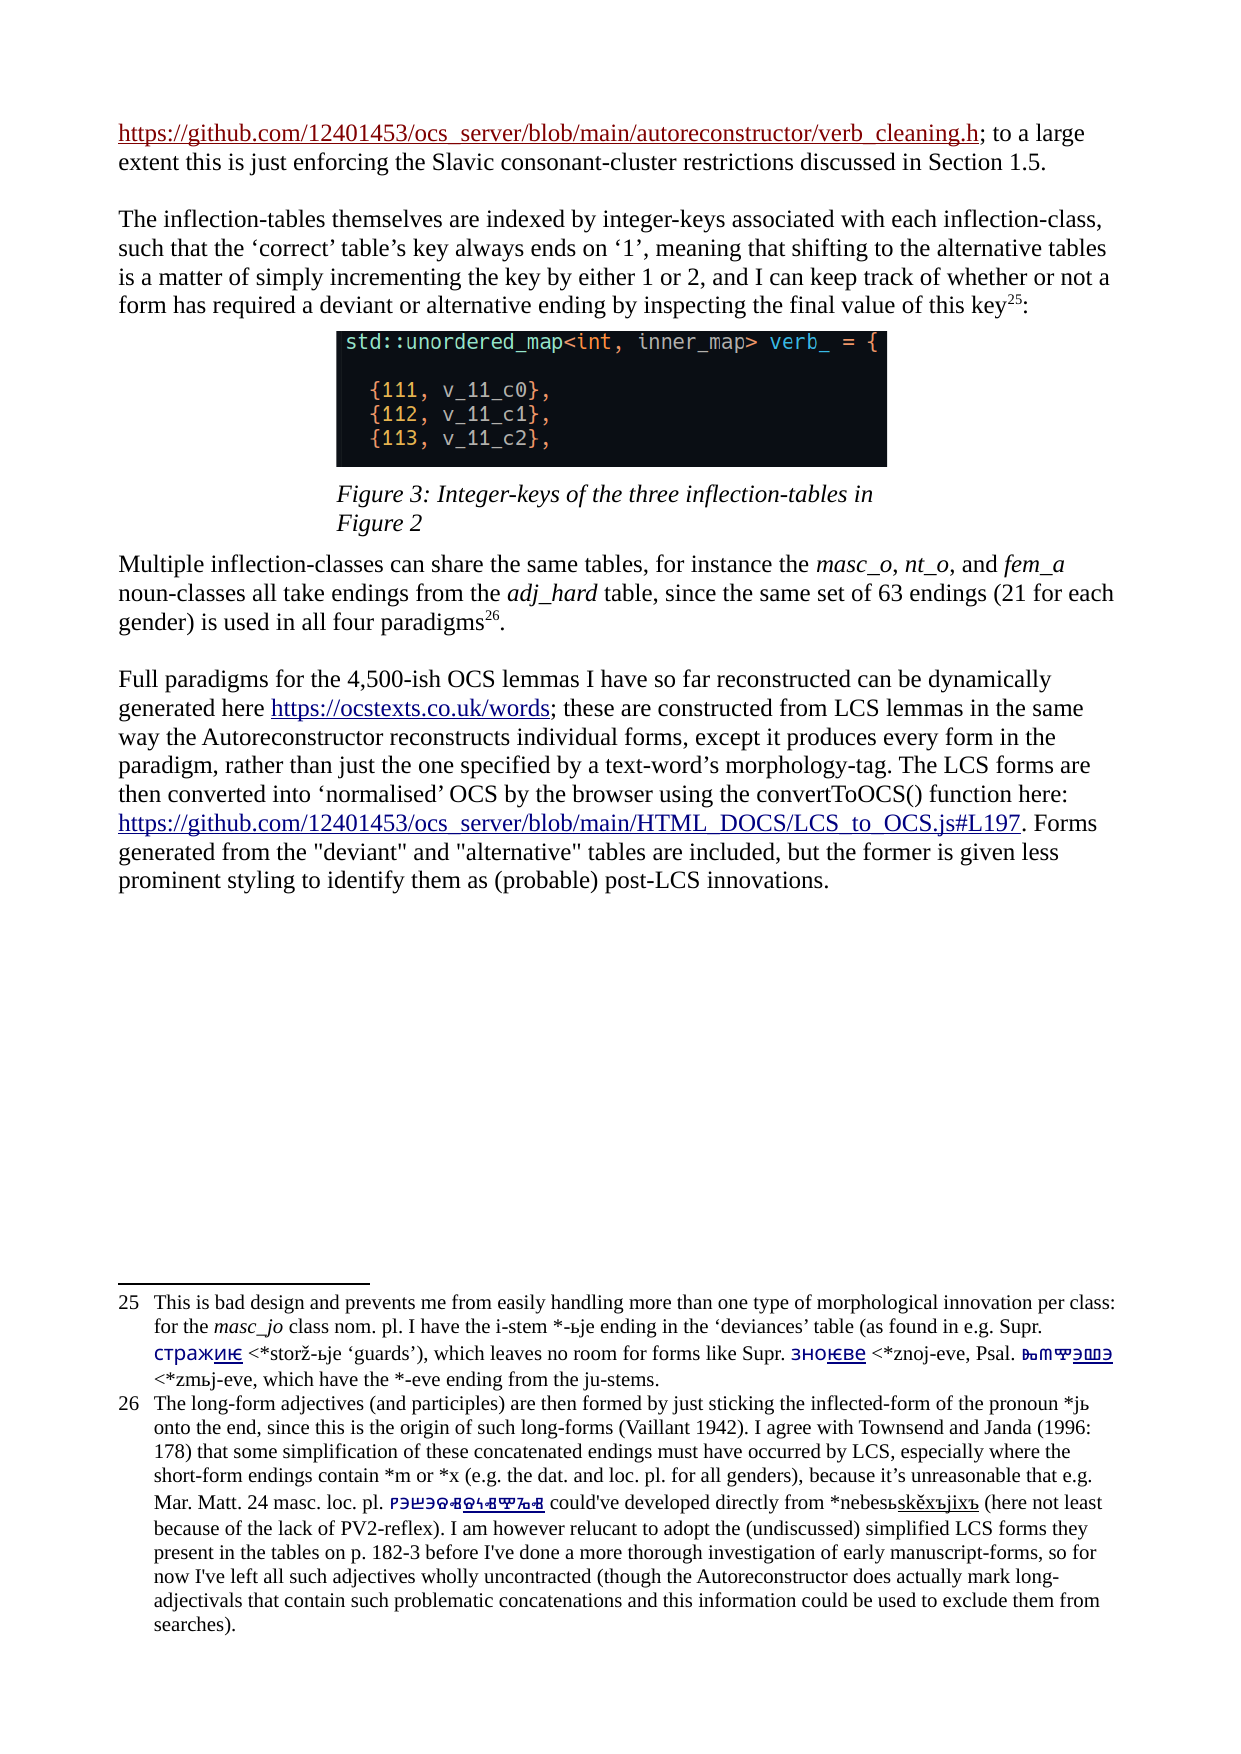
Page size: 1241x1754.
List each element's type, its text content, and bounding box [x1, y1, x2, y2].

text The long-form adjectives (and participles) are then formed by just sticking the inflected-form of the pronoun *jь onto the end, since this is the origin of such long-forms (Vaillant 1942). I agree with Townsend and Janda (1996: 178) that some simplification of these concatenated endings must have occurred by LCS, especially where the short-form endings contain *m or *x (e.g. the dat. and loc. pl. for all genders), because it’s unreasonable that e.g. Mar. Matt. 24 masc. loc. pl. ⱀⰵⰱⰵⱄⱏⱄⰽⱏⰹⱈⱏ could've developed directly from *nebesьskěxъjixъ (here not least because of the lack of PV2-reflex). I am however relucant to adopt the (undiscussed) simplified LCS forms they present in the tables on p. 182-3 before I've done a more thorough investigation of early manuscript-forms, so for now I've left all such adjectives wholly uncontracted (though the Autoreconstructor does actually mark long-adjectivals that contain such problematic concatenations and this information could be used to exclude them from searches). [118, 1391, 1122, 1636]
text Figure 3: Integer-keys of the three inflection-tables in Figure 2 [336, 467, 887, 537]
picture [336, 331, 888, 467]
text This is bad design and prevents me from easily handling more than one type of morphological innovation per class: for the masc_jo class nom. pl. I have the i-stem *‑ьje ending in the ‘deviances’ table (as found in e.g. Supr. стражиѥ <*storž‑ьje ‘guards’), which leaves no room for forms like Supr. зноѥве <*znoj‑eve, Psal. ⰸⰿⰹⰵⰲⰵ <*zmьj‑eve, which have the *‑eve ending from the ju-stems. [118, 1290, 1122, 1391]
text The inflection-tables themselves are indexed by integer-keys associated with each inflection-class, such that the ‘correct’ table’s key always ends on ‘1’, meaning that shifting to the alternative tables is a matter of simply incrementing the key by either 1 or 2, and I can keep track of whether or not a form has required a deviant or alternative ending by inspecting the final value of this key: [118, 204, 1122, 319]
text Multiple inflection-classes can share the same tables, for instance the masc_o, nt_o, and fem_a noun-classes all take endings from the adj_hard table, since the same set of 63 endings (21 for each gender) is used in all four paradigms. [118, 549, 1122, 636]
text https://github.com/12401453/ocs_server/blob/main/autoreconstructor/verb_cleaning.h; to a large extent this is just enforcing the Slavic consonant-cluster restrictions discussed in Section 1.5. [118, 118, 1122, 176]
text Full paradigms for the 4,500-ish OCS lemmas I have so far reconstructed can be dynamically generated here https://ocstexts.co.uk/words; these are constructed from LCS lemmas in the same way the Autoreconstructor reconstructs individual forms, except it produces every form in the paradigm, rather than just the one specified by a text-word’s morphology-tag. The LCS forms are then converted into ‘normalised’ OCS by the browser using the convertToOCS() function here: https://github.com/12401453/ocs_server/blob/main/HTML_DOCS/LCS_to_OCS.js#L197. Forms generated from the "deviant" and "alternative" tables are included, but the former is given less prominent styling to identify them as (probable) post-LCS innovations. [118, 664, 1122, 894]
